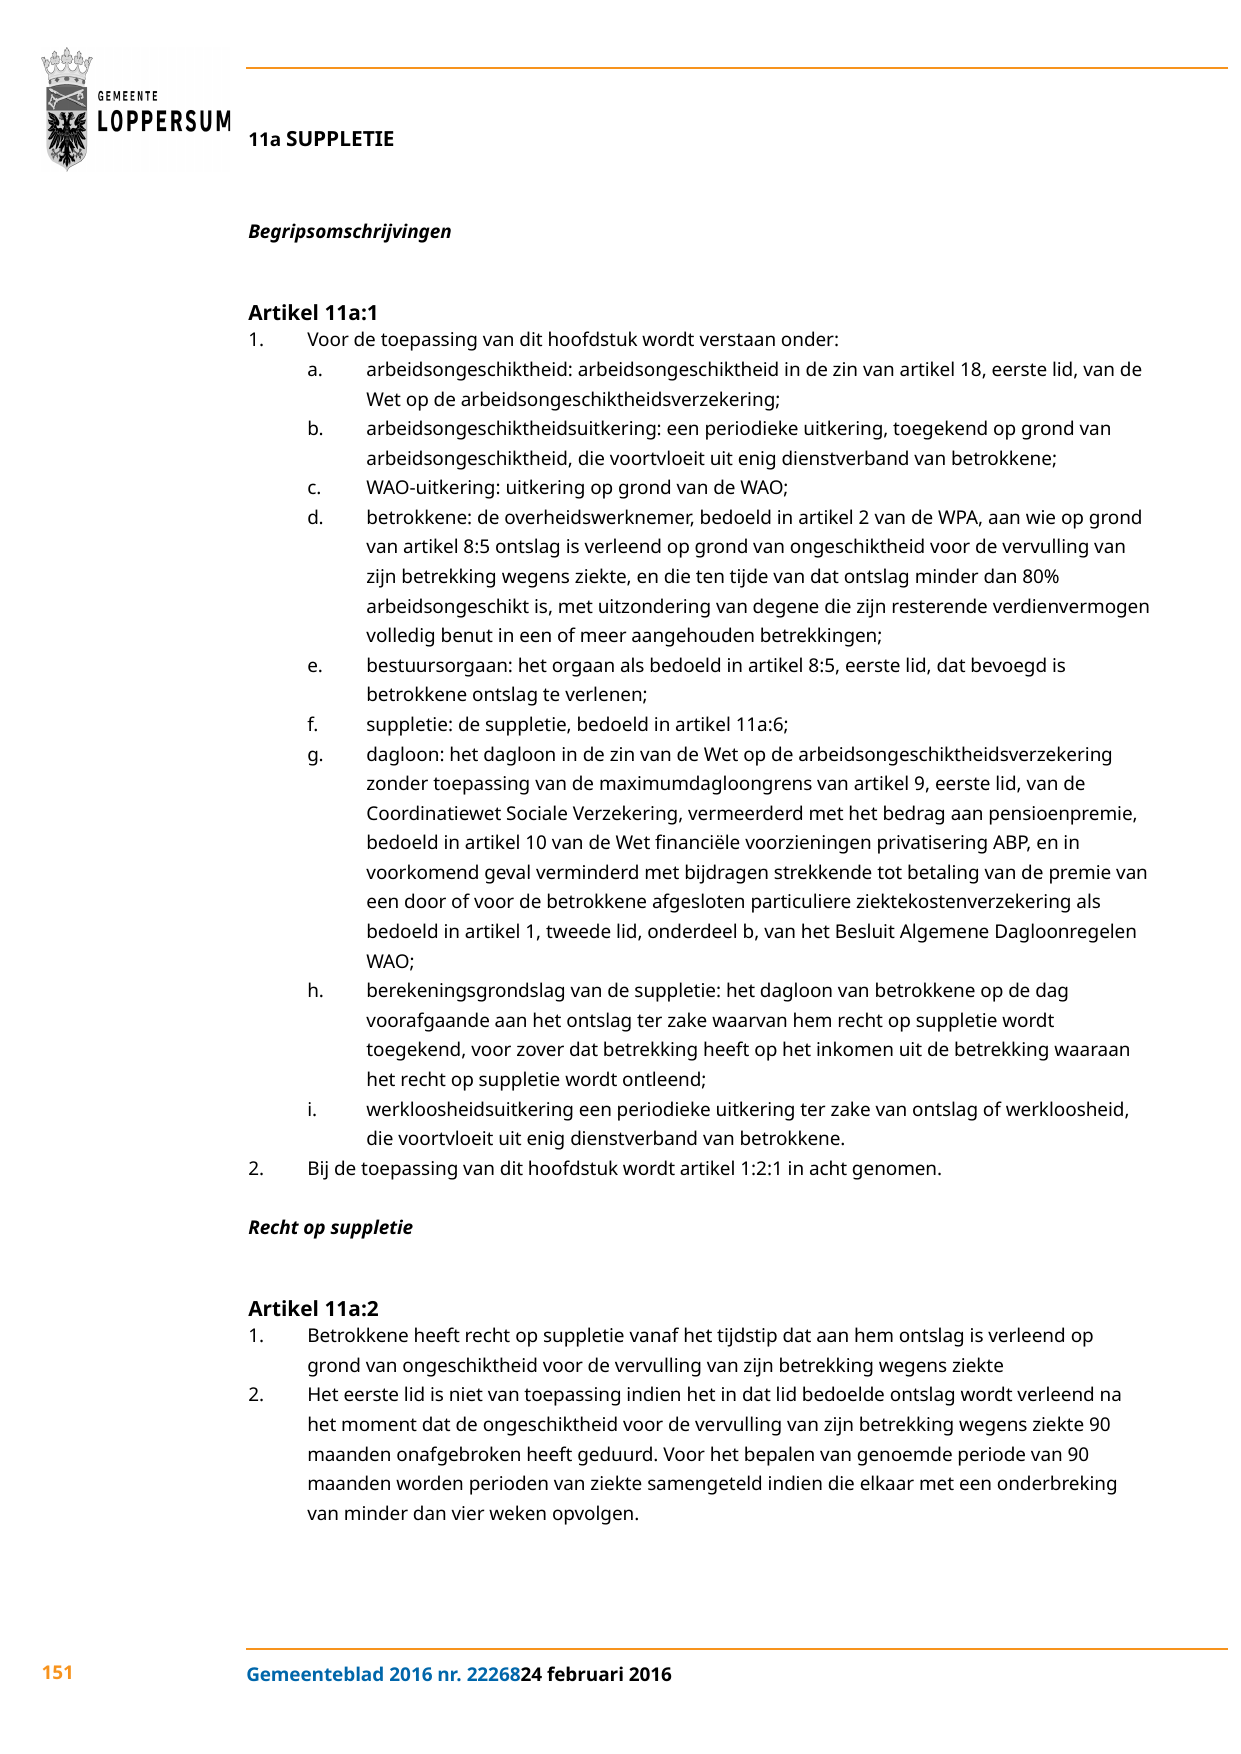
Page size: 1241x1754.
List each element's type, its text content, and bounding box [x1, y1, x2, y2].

list betrokkene: de overheidswerknemer, bedoeld in artikel 2 van de WPA, aan wie op grond van artikel 8:5 ontslag is verleend op grond van ongeschiktheid voor de vervulling van zijn betrekking wegens ziekte, en die ten tijde van dat ontslag minder dan 80% arbeidsongeschikt is, met uitzondering van degene die zijn resterende verdienvermogen volledig benut in een of meer aangehouden betrekkingen; [307, 504, 1152, 648]
list arbeidsongeschiktheidsuitkering: een periodieke uitkering, toegekend op grond van arbeidsongeschiktheid, die voortvloeit uit enig dienstverband van betrokkene; [307, 415, 1152, 471]
list dagloon: het dagloon in de zin van de Wet op de arbeidsongeschiktheidsverzekering zonder toepassing van de maximumdagloongrens van artikel 9, eerste lid, van de Coordinatiewet Sociale Verzekering, vermeerderd met het bedrag aan pensioenpremie, bedoeld in artikel 10 van de Wet financiële voorzieningen privatisering ABP, en in voorkomend geval verminderd met bijdragen strekkende tot betaling van de premie van een door of voor de betrokkene afgesloten particuliere ziektekostenverzekering als bedoeld in artikel 1, tweede lid, onderdeel b, van het Besluit Algemene Dagloonregelen WAO; [307, 741, 1152, 973]
list Het eerste lid is niet van toepassing indien het in dat lid bedoelde ontslag wordt verleend na het moment dat de ongeschiktheid voor de vervulling van zijn betrekking wegens ziekte 90 maanden onafgebroken heeft geduurd. Voor het bepalen van genoemde periode van 90 maanden worden perioden van ziekte samengeteld indien die elkaar met een onderbreking van minder dan vier weken opvolgen. [248, 1382, 1152, 1526]
text Recht op suppletie [248, 1214, 1152, 1240]
picture [41, 47, 231, 172]
text Begripsomschrijvingen [248, 218, 1152, 244]
list bestuursorgaan: het orgaan als bedoeld in artikel 8:5, eerste lid, dat bevoegd is betrokkene ontslag te verlenen; [307, 652, 1152, 707]
list Betrokkene heeft recht op suppletie vanaf het tijdstip dat aan hem ontslag is verleend op grond van ongeschiktheid voor de vervulling van zijn betrekking wegens ziekte [248, 1322, 1152, 1378]
list suppletie: de suppletie, bedoeld in artikel 11a:6; [307, 711, 1152, 737]
text 11a SUPPLETIE [248, 124, 1152, 153]
text Artikel 11a:2 [248, 1294, 1152, 1322]
list Bij de toepassing van dit hoofdstuk wordt artikel 1:2:1 in acht genomen. [248, 1155, 1152, 1181]
list arbeidsongeschiktheid: arbeidsongeschiktheid in de zin van artikel 18, eerste lid, van de Wet op de arbeidsongeschiktheidsverzekering; [307, 356, 1152, 411]
list Voor de toepassing van dit hoofdstuk wordt verstaan onder: [248, 327, 1152, 352]
text Artikel 11a:1 [248, 298, 1152, 327]
list berekeningsgrondslag van de suppletie: het dagloon van betrokkene op de dag voorafgaande aan het ontslag ter zake waarvan hem recht op suppletie wordt toegekend, voor zover dat betrekking heeft op het inkomen uit de betrekking waaraan het recht op suppletie wordt ontleend; [307, 977, 1152, 1092]
list werkloosheidsuitkering een periodieke uitkering ter zake van ontslag of werkloosheid, die voortvloeit uit enig dienstverband van betrokkene. [307, 1096, 1152, 1151]
list WAO-uitkering: uitkering op grond van de WAO; [307, 474, 1152, 500]
